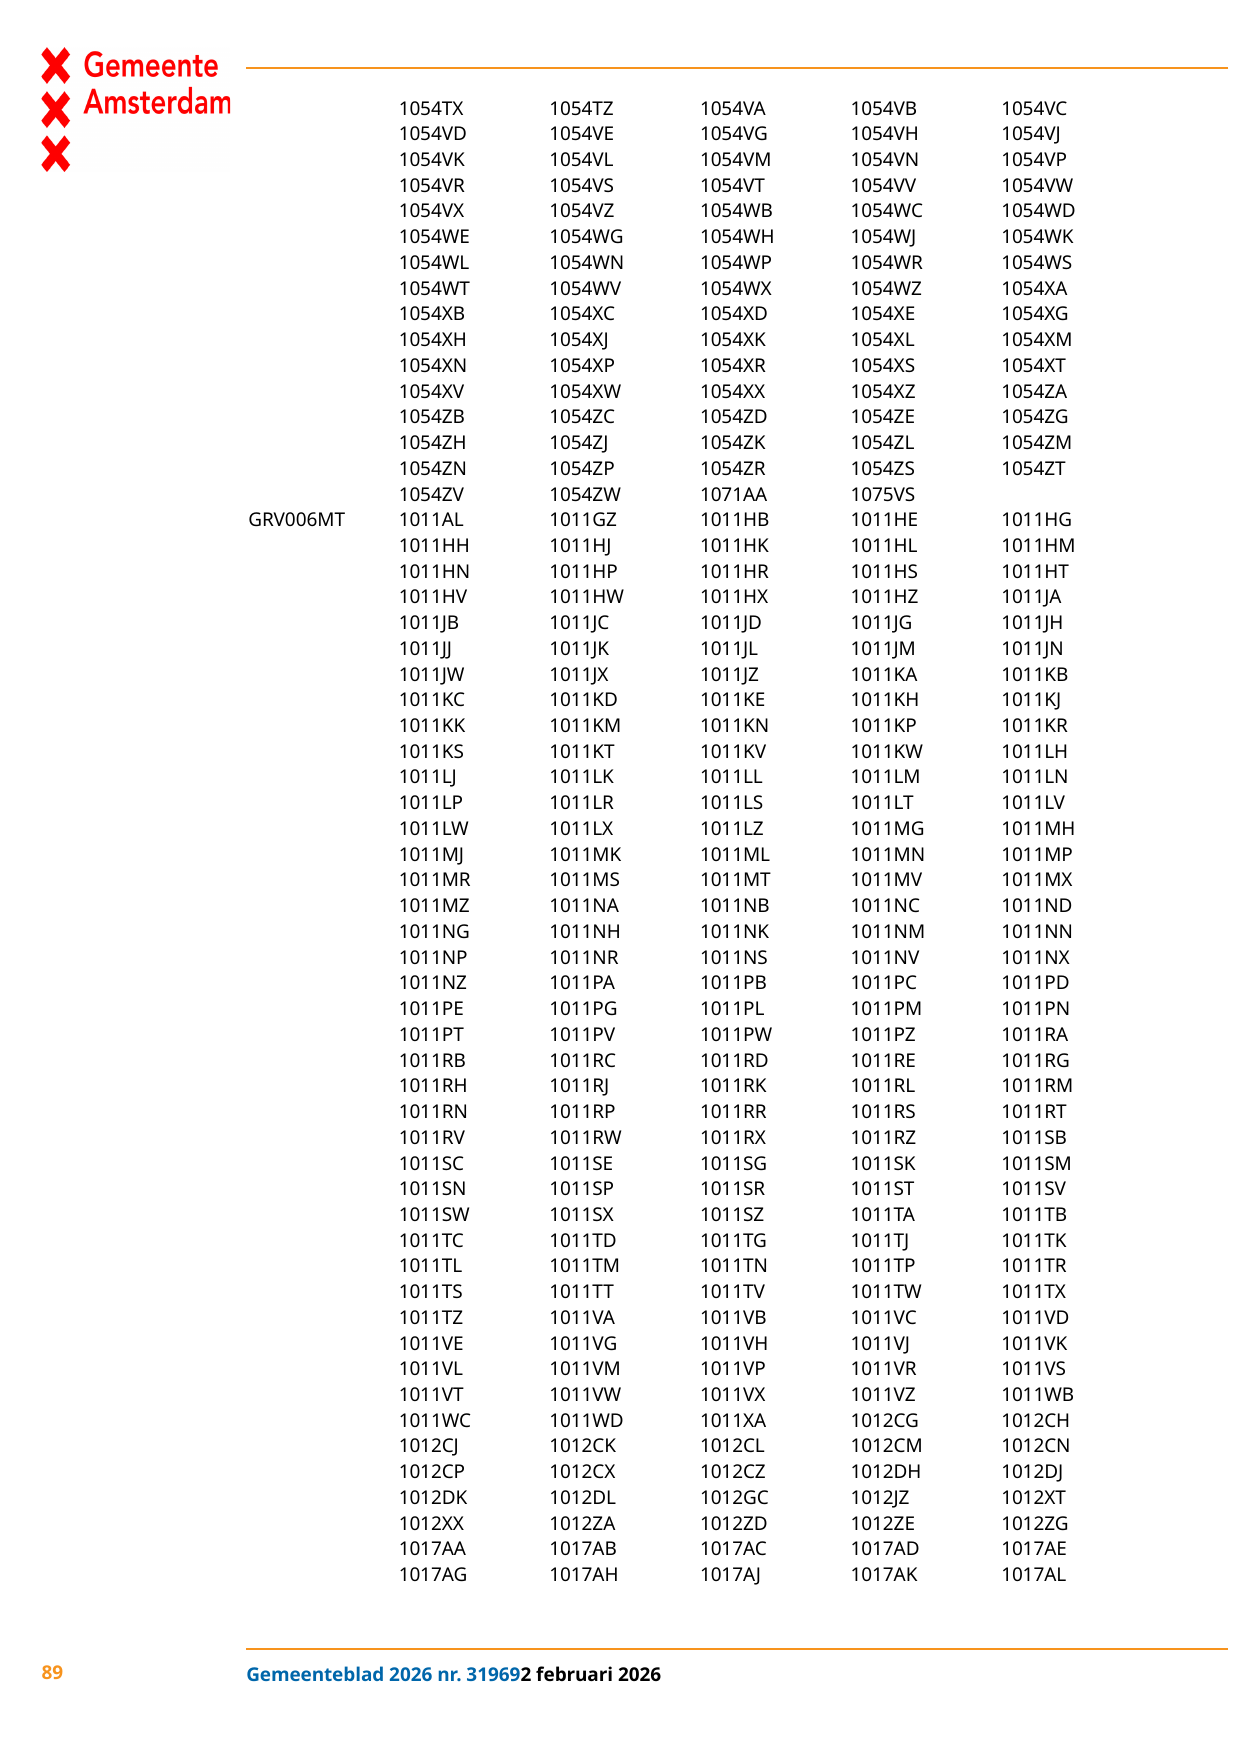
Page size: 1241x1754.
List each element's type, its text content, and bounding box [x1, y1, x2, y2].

table_cell 1054WG [549, 224, 700, 249]
table_cell 1011PD [1001, 970, 1152, 995]
table_cell [248, 146, 398, 172]
table_cell 1011VM [549, 1356, 700, 1381]
table_cell 1011SW [399, 1201, 549, 1227]
table_cell [248, 1021, 398, 1047]
table_cell 1011RX [700, 1124, 850, 1150]
table_cell 1011VJ [850, 1330, 1001, 1356]
table_cell 1011NX [1001, 944, 1152, 969]
table_cell 1011MZ [399, 893, 549, 918]
table_cell 1011TC [399, 1227, 549, 1253]
table_cell [248, 893, 398, 918]
table_cell [248, 1484, 398, 1510]
table_cell 1011HV [399, 584, 549, 609]
table_cell 1011PW [700, 1021, 850, 1047]
table_cell 1054ZD [700, 404, 850, 429]
table_cell 1011HG [1001, 506, 1152, 532]
table_cell 1011TP [850, 1253, 1001, 1278]
table_cell 1011LM [850, 764, 1001, 789]
table_cell 1071AA [700, 481, 850, 506]
table_cell 1011PC [850, 970, 1001, 995]
table_cell [248, 224, 398, 249]
table_cell 1011RM [1001, 1073, 1152, 1098]
table_cell 1054WH [700, 224, 850, 249]
table_cell 1011VB [700, 1304, 850, 1330]
table_cell 1011MG [850, 815, 1001, 841]
table_cell 1054XJ [549, 326, 700, 352]
table_cell 1011SN [399, 1175, 549, 1201]
table_cell 1011JC [549, 609, 700, 635]
table_cell 1054ZA [1001, 378, 1152, 403]
table_cell [248, 995, 398, 1021]
table_cell 1011TR [1001, 1253, 1152, 1278]
table_cell [248, 481, 398, 506]
table_cell [248, 584, 398, 609]
table_cell 1011NR [549, 944, 700, 969]
table_cell [248, 378, 398, 403]
table_cell 1011TV [700, 1278, 850, 1304]
table_cell 1054ZJ [549, 429, 700, 455]
table_cell 1011MN [850, 841, 1001, 867]
table_cell 1054XL [850, 326, 1001, 352]
table_cell 1012DH [850, 1459, 1001, 1484]
table_cell 1011JW [399, 661, 549, 687]
table_cell 1011KJ [1001, 687, 1152, 712]
table_cell 1011XA [700, 1407, 850, 1433]
table_cell 1011JM [850, 635, 1001, 661]
table_cell 1011MP [1001, 841, 1152, 867]
table_cell 1011MT [700, 867, 850, 892]
table_cell 1011VR [850, 1356, 1001, 1381]
table_cell 1012CP [399, 1459, 549, 1484]
table_cell 1012CN [1001, 1433, 1152, 1458]
table_cell 1012JZ [850, 1484, 1001, 1510]
table_cell 1011TL [399, 1253, 549, 1278]
table_cell [248, 1561, 398, 1587]
table_cell 1011PG [549, 995, 700, 1021]
table_cell [248, 609, 398, 635]
table_cell 1011RV [399, 1124, 549, 1150]
table_cell 1011JD [700, 609, 850, 635]
table_cell 1054VA [700, 95, 850, 121]
table_cell 1054XT [1001, 352, 1152, 378]
table_cell [248, 687, 398, 712]
table_cell 1011RK [700, 1073, 850, 1098]
table_cell 1054XC [549, 301, 700, 326]
table_cell 1011RJ [549, 1073, 700, 1098]
table_cell 1054VC [1001, 95, 1152, 121]
table_cell 1054ZS [850, 455, 1001, 481]
table_cell 1011HN [399, 558, 549, 584]
table_cell 1011MV [850, 867, 1001, 892]
table_cell 1011KT [549, 738, 700, 764]
table_cell 1011GZ [549, 506, 700, 532]
table_cell [248, 532, 398, 558]
table_cell 1011JG [850, 609, 1001, 635]
table_cell 1012ZD [700, 1510, 850, 1536]
table_cell 1011JZ [700, 661, 850, 687]
table_cell 1054VM [700, 146, 850, 172]
table_cell 1054XE [850, 301, 1001, 326]
table_cell 1011PT [399, 1021, 549, 1047]
table_cell [248, 944, 398, 969]
table_cell 1011VL [399, 1356, 549, 1381]
table_cell [248, 1124, 398, 1150]
table_cell 1011TK [1001, 1227, 1152, 1253]
table_cell 1011NZ [399, 970, 549, 995]
table_cell 1054XM [1001, 326, 1152, 352]
table_cell 1011RR [700, 1098, 850, 1124]
table_cell 1011NH [549, 918, 700, 944]
table_cell 1054WD [1001, 198, 1152, 223]
table_cell 1054ZV [399, 481, 549, 506]
table_cell 1054VZ [549, 198, 700, 223]
table_cell [248, 301, 398, 326]
table_cell 1011HM [1001, 532, 1152, 558]
table_cell 1054XS [850, 352, 1001, 378]
table_cell 1011MS [549, 867, 700, 892]
table_cell 1011PB [700, 970, 850, 995]
table_cell 1011SE [549, 1150, 700, 1175]
table_cell 1017AJ [700, 1561, 850, 1587]
table_cell 1012DJ [1001, 1459, 1152, 1484]
table_cell [248, 1227, 398, 1253]
table_cell 1011HH [399, 532, 549, 558]
table_cell 1011KM [549, 712, 700, 738]
table_cell [248, 764, 398, 789]
table_cell 1011JK [549, 635, 700, 661]
table_cell [248, 841, 398, 867]
table_cell 1054XZ [850, 378, 1001, 403]
table_cell [248, 1278, 398, 1304]
table_cell 1012XT [1001, 1484, 1152, 1510]
table_cell [248, 1073, 398, 1098]
table_cell 1011SZ [700, 1201, 850, 1227]
table_cell 1054VT [700, 172, 850, 198]
table_cell [248, 970, 398, 995]
table_cell 1054ZL [850, 429, 1001, 455]
table_cell 1011SG [700, 1150, 850, 1175]
table_cell 1011RC [549, 1047, 700, 1072]
table_cell 1011NC [850, 893, 1001, 918]
table_cell 1011JL [700, 635, 850, 661]
table_cell 1011ND [1001, 893, 1152, 918]
table_cell 1011HE [850, 506, 1001, 532]
table_cell 1011TX [1001, 1278, 1152, 1304]
table_cell 1054VL [549, 146, 700, 172]
table_cell 1011RA [1001, 1021, 1152, 1047]
table_cell GRV006MT [248, 506, 398, 532]
table_cell 1011TG [700, 1227, 850, 1253]
table_cell [248, 1253, 398, 1278]
table_cell 1011HJ [549, 532, 700, 558]
table_cell 1011RW [549, 1124, 700, 1150]
table_cell [248, 1381, 398, 1407]
table_cell 1011LX [549, 815, 700, 841]
table_cell 1012CH [1001, 1407, 1152, 1433]
table_cell 1012XX [399, 1510, 549, 1536]
table_cell 1011LH [1001, 738, 1152, 764]
table_cell 1054WP [700, 249, 850, 275]
table_cell [248, 738, 398, 764]
table_cell 1054XR [700, 352, 850, 378]
table_cell [248, 558, 398, 584]
table_cell 1054ZE [850, 404, 1001, 429]
table_cell 1011NB [700, 893, 850, 918]
table_cell 1017AL [1001, 1561, 1152, 1587]
table_cell 1011RD [700, 1047, 850, 1072]
table_cell 1011KH [850, 687, 1001, 712]
table_cell 1011JH [1001, 609, 1152, 635]
table_cell 1054VN [850, 146, 1001, 172]
table_cell [248, 1356, 398, 1381]
table_cell 1054WR [850, 249, 1001, 275]
table_cell 1011JA [1001, 584, 1152, 609]
table_cell [248, 1175, 398, 1201]
table_cell [248, 275, 398, 301]
table_cell 1054ZG [1001, 404, 1152, 429]
table_cell 1011LZ [700, 815, 850, 841]
table_cell 1011SM [1001, 1150, 1152, 1175]
table_cell 1011SP [549, 1175, 700, 1201]
table_cell 1011LK [549, 764, 700, 789]
table_cell 1012CZ [700, 1459, 850, 1484]
table_cell 1017AC [700, 1536, 850, 1561]
table_cell 1011VC [850, 1304, 1001, 1330]
table_cell 1012DL [549, 1484, 700, 1510]
table_cell 1011PL [700, 995, 850, 1021]
table_cell 1054WJ [850, 224, 1001, 249]
table_cell 1011RG [1001, 1047, 1152, 1072]
table_cell 1054VH [850, 121, 1001, 146]
table_cell [248, 635, 398, 661]
table_cell [248, 249, 398, 275]
table_cell 1017AK [850, 1561, 1001, 1587]
table_cell 1054VB [850, 95, 1001, 121]
table_cell 1011TS [399, 1278, 549, 1304]
table_cell [248, 404, 398, 429]
table_cell 1012CK [549, 1433, 700, 1458]
table_cell 1011LL [700, 764, 850, 789]
table_cell 1011VE [399, 1330, 549, 1356]
table_cell 1011MH [1001, 815, 1152, 841]
table_cell 1011HX [700, 584, 850, 609]
table_cell 1011JX [549, 661, 700, 687]
table_cell 1011HK [700, 532, 850, 558]
table_cell 1011JN [1001, 635, 1152, 661]
table_cell 1054WX [700, 275, 850, 301]
table_cell 1054XD [700, 301, 850, 326]
table_cell 1054VD [399, 121, 549, 146]
table_cell [248, 918, 398, 944]
table_cell [248, 1098, 398, 1124]
table_cell 1011HB [700, 506, 850, 532]
table_cell 1011VK [1001, 1330, 1152, 1356]
table_cell 1012ZG [1001, 1510, 1152, 1536]
table_cell 1054ZH [399, 429, 549, 455]
table_cell 1011LR [549, 790, 700, 815]
table_cell 1011HW [549, 584, 700, 609]
table_cell 1054VS [549, 172, 700, 198]
table_cell 1011TW [850, 1278, 1001, 1304]
table_cell 1011TJ [850, 1227, 1001, 1253]
table_cell 1011RS [850, 1098, 1001, 1124]
table_cell [248, 429, 398, 455]
table_cell [248, 455, 398, 481]
table_cell 1011SC [399, 1150, 549, 1175]
table_cell 1054VW [1001, 172, 1152, 198]
table_cell 1054VG [700, 121, 850, 146]
table_cell 1054VJ [1001, 121, 1152, 146]
table_cell 1011ST [850, 1175, 1001, 1201]
table_cell 1011TT [549, 1278, 700, 1304]
table_cell 1011WB [1001, 1381, 1152, 1407]
table_cell 1011PV [549, 1021, 700, 1047]
table_cell [248, 121, 398, 146]
table_cell 1054ZT [1001, 455, 1152, 481]
table_cell [248, 1150, 398, 1175]
table_cell 1054XH [399, 326, 549, 352]
table_cell 1011VP [700, 1356, 850, 1381]
table_cell 1011VZ [850, 1381, 1001, 1407]
table_cell 1054VX [399, 198, 549, 223]
table_cell 1012CX [549, 1459, 700, 1484]
table_cell 1017AH [549, 1561, 700, 1587]
table_cell 1011SR [700, 1175, 850, 1201]
table_cell 1054ZW [549, 481, 700, 506]
table_cell 1054WB [700, 198, 850, 223]
table_cell 1011KK [399, 712, 549, 738]
table_cell 1054ZC [549, 404, 700, 429]
table_cell 1054ZB [399, 404, 549, 429]
table_cell 1011SB [1001, 1124, 1152, 1150]
table_cell 1011VA [549, 1304, 700, 1330]
table_cell 1054TX [399, 95, 549, 121]
table_cell 1054XW [549, 378, 700, 403]
table_cell [248, 95, 398, 121]
table_cell 1011VT [399, 1381, 549, 1407]
table_cell 1054XB [399, 301, 549, 326]
table_cell 1011KS [399, 738, 549, 764]
table_cell [248, 1407, 398, 1433]
table_cell 1011HP [549, 558, 700, 584]
table_cell 1054VP [1001, 146, 1152, 172]
table_cell 1011SV [1001, 1175, 1152, 1201]
table_cell [248, 1536, 398, 1561]
table_cell 1017AE [1001, 1536, 1152, 1561]
table_cell 1011WC [399, 1407, 549, 1433]
table_cell 1011NG [399, 918, 549, 944]
table_cell [248, 1047, 398, 1072]
table_cell 1054VR [399, 172, 549, 198]
table_cell 1054ZN [399, 455, 549, 481]
table_cell 1011RE [850, 1047, 1001, 1072]
table_cell 1011KR [1001, 712, 1152, 738]
table_cell 1011KD [549, 687, 700, 712]
table_cell 1011RZ [850, 1124, 1001, 1150]
table_cell 1012DK [399, 1484, 549, 1510]
table_cell 1011TB [1001, 1201, 1152, 1227]
table_cell 1054XG [1001, 301, 1152, 326]
table_cell 1012GC [700, 1484, 850, 1510]
table_cell [248, 712, 398, 738]
table_cell [248, 326, 398, 352]
table_cell 1011HS [850, 558, 1001, 584]
table_cell 1011SX [549, 1201, 700, 1227]
table_cell 1011NM [850, 918, 1001, 944]
picture [41, 47, 231, 172]
table_cell 1012ZE [850, 1510, 1001, 1536]
table_cell 1011PN [1001, 995, 1152, 1021]
table_cell [248, 1330, 398, 1356]
table_cell 1054WZ [850, 275, 1001, 301]
table_cell 1011KP [850, 712, 1001, 738]
table_cell 1054WE [399, 224, 549, 249]
table_cell 1011LS [700, 790, 850, 815]
table_cell 1012CL [700, 1433, 850, 1458]
table_cell 1011VD [1001, 1304, 1152, 1330]
table_cell [248, 1201, 398, 1227]
table_cell [248, 352, 398, 378]
table_cell 1011TM [549, 1253, 700, 1278]
table_cell [248, 198, 398, 223]
table_cell 1054XA [1001, 275, 1152, 301]
table_cell 1011LW [399, 815, 549, 841]
table_cell 1011NS [700, 944, 850, 969]
table_cell 1011RT [1001, 1098, 1152, 1124]
table_cell 1011MK [549, 841, 700, 867]
table_cell 1011AL [399, 506, 549, 532]
table_cell 1011WD [549, 1407, 700, 1433]
table_cell 1011JB [399, 609, 549, 635]
table_cell 1011TA [850, 1201, 1001, 1227]
table_cell 1054ZM [1001, 429, 1152, 455]
table_cell 1011VH [700, 1330, 850, 1356]
table_cell 1011RB [399, 1047, 549, 1072]
table_cell 1054XN [399, 352, 549, 378]
table_cell 1011KC [399, 687, 549, 712]
table_cell 1011LN [1001, 764, 1152, 789]
table_cell 1011NV [850, 944, 1001, 969]
table_cell [248, 1304, 398, 1330]
table_cell 1011JJ [399, 635, 549, 661]
table_cell 1011TD [549, 1227, 700, 1253]
table_cell 1054VE [549, 121, 700, 146]
table_cell 1011HL [850, 532, 1001, 558]
table_cell 1054ZP [549, 455, 700, 481]
table_cell 1011RP [549, 1098, 700, 1124]
table_cell 1011VG [549, 1330, 700, 1356]
table_cell 1011HT [1001, 558, 1152, 584]
table_cell 1011RL [850, 1073, 1001, 1098]
table_cell 1011TZ [399, 1304, 549, 1330]
table_cell [248, 661, 398, 687]
table_cell 1011PE [399, 995, 549, 1021]
table_cell 1011KV [700, 738, 850, 764]
table_cell 1017AA [399, 1536, 549, 1561]
table_cell 1011LT [850, 790, 1001, 815]
table_cell 1054XK [700, 326, 850, 352]
table_cell [248, 172, 398, 198]
table_cell 1054XV [399, 378, 549, 403]
table_cell 1011PZ [850, 1021, 1001, 1047]
table_cell 1054WN [549, 249, 700, 275]
table_cell 1011KW [850, 738, 1001, 764]
table_cell [1001, 481, 1152, 506]
table_cell 1011VS [1001, 1356, 1152, 1381]
table_cell 1054ZK [700, 429, 850, 455]
table_cell 1011PA [549, 970, 700, 995]
table_cell 1011KE [700, 687, 850, 712]
table_cell 1011KN [700, 712, 850, 738]
table_cell 1054WK [1001, 224, 1152, 249]
table_cell 1011PM [850, 995, 1001, 1021]
table_cell 1075VS [850, 481, 1001, 506]
table_cell 1011RH [399, 1073, 549, 1098]
table_cell 1011NP [399, 944, 549, 969]
table_cell 1054XP [549, 352, 700, 378]
table_cell 1054TZ [549, 95, 700, 121]
table_cell 1054WS [1001, 249, 1152, 275]
table_cell 1011MX [1001, 867, 1152, 892]
table_cell 1011VW [549, 1381, 700, 1407]
table_cell 1054WL [399, 249, 549, 275]
table_cell 1011LJ [399, 764, 549, 789]
table_cell 1011NA [549, 893, 700, 918]
table_cell 1011VX [700, 1381, 850, 1407]
table_cell [248, 790, 398, 815]
table_cell 1054VV [850, 172, 1001, 198]
table_cell 1012CG [850, 1407, 1001, 1433]
table_cell 1011TN [700, 1253, 850, 1278]
table_cell [248, 1459, 398, 1484]
table_cell 1011LP [399, 790, 549, 815]
table_cell 1017AG [399, 1561, 549, 1587]
table_cell 1012ZA [549, 1510, 700, 1536]
table_cell 1054WT [399, 275, 549, 301]
table_cell 1054XX [700, 378, 850, 403]
table_cell 1011MJ [399, 841, 549, 867]
table_cell [248, 815, 398, 841]
table_cell 1054VK [399, 146, 549, 172]
table_cell 1012CM [850, 1433, 1001, 1458]
table_cell 1011HZ [850, 584, 1001, 609]
table_cell 1054WC [850, 198, 1001, 223]
table_cell [248, 1433, 398, 1458]
table_cell 1011ML [700, 841, 850, 867]
table_cell [248, 867, 398, 892]
table_cell 1011MR [399, 867, 549, 892]
table_cell 1011HR [700, 558, 850, 584]
table_cell 1054WV [549, 275, 700, 301]
table_cell 1012CJ [399, 1433, 549, 1458]
table_cell 1011SK [850, 1150, 1001, 1175]
table_cell 1017AD [850, 1536, 1001, 1561]
table_cell 1011KB [1001, 661, 1152, 687]
table_cell 1011NN [1001, 918, 1152, 944]
table_cell 1011RN [399, 1098, 549, 1124]
table_cell [248, 1510, 398, 1536]
table_cell 1011LV [1001, 790, 1152, 815]
table_cell 1011KA [850, 661, 1001, 687]
table_cell 1011NK [700, 918, 850, 944]
table_cell 1054ZR [700, 455, 850, 481]
table_cell 1017AB [549, 1536, 700, 1561]
